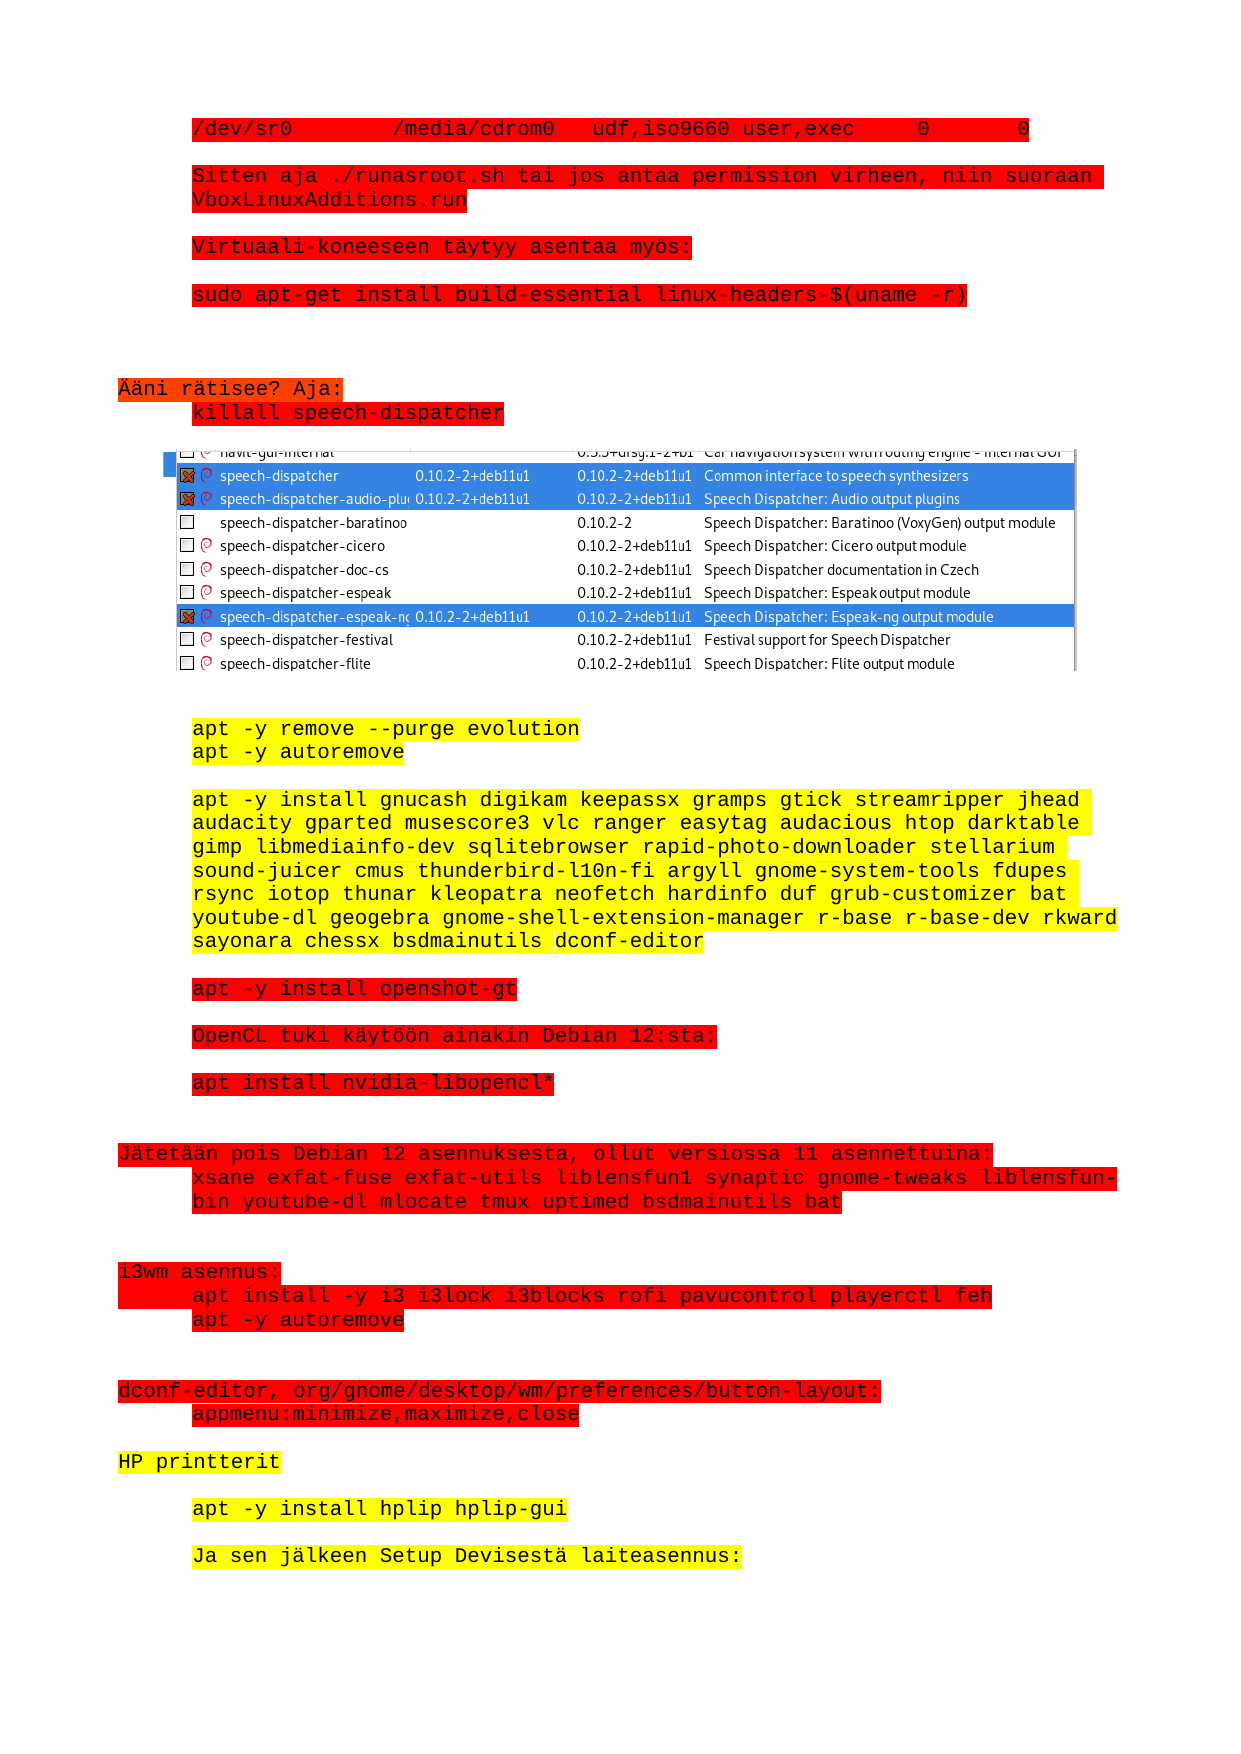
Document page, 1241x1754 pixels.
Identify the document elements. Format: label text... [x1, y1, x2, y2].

text HP printterit [118, 1451, 1122, 1474]
text killall speech-dispatcher [192, 402, 1122, 426]
text apt -y autoremove [192, 741, 1122, 765]
text Jätetään pois Debian 12 asennuksesta, ollut versiossa 11 asennettuina: [118, 1143, 1122, 1167]
text sudo apt-get install build-essential linux-headers-$(uname -r) [192, 284, 1122, 307]
picture [163, 449, 1077, 671]
text OpenCL tuki käytöön ainakin Debian 12:sta: [192, 1025, 1122, 1072]
text xsane exfat-fuse exfat-utils liblensfun1 synaptic gnome-tweaks liblensfun-bin youtube-dl mlocate tmux uptimed bsdmainutils bat [192, 1167, 1122, 1214]
text apt -y install openshot-gt [192, 978, 1122, 1001]
text Sitten aja ./runasroot.sh tai jos antaa permission virheen, niin suoraan VboxLinuxAdditions.run [192, 165, 1122, 213]
text Ja sen jälkeen Setup Devisestä laiteasennus: [192, 1545, 1122, 1569]
text i3wm asennus: [118, 1262, 1122, 1285]
text apt -y autoremove [192, 1309, 1122, 1332]
text apt -y install gnucash digikam keepassx gramps gtick streamripper jhead audacity gparted musescore3 vlc ranger easytag audacious htop darktable gimp libmediainfo-dev sqlitebrowser rapid-photo-downloader stellarium sound-juicer cmus thunderbird-l10n-fi argyll gnome-system-tools fdupes rsync iotop thunar kleopatra neofetch hardinfo duf grub-customizer bat youtube-dl geogebra gnome-shell-extension-manager r-base r-base-dev rkward sayonara chessx bsdmainutils dconf-editor [192, 789, 1122, 954]
text Virtuaali-koneeseen täytyy asentaa myös: [192, 236, 1122, 260]
text apt -y remove --purge evolution [192, 718, 1122, 741]
text apt install -y i3 i3lock i3blocks rofi pavucontrol playerctl feh [118, 1285, 1122, 1309]
text apt install nvidia-libopencl* [192, 1072, 1122, 1096]
text apt -y install hplip hplip-gui [192, 1498, 1122, 1522]
text /dev/sr0 /media/cdrom0 udf,iso9660 user,exec 0 0 [192, 118, 1122, 142]
text appmenu:minimize,maximize,close [192, 1403, 1122, 1427]
text Ääni rätisee? Aja: [118, 378, 1122, 402]
text dconf-editor, org/gnome/desktop/wm/preferences/button-layout: [118, 1380, 1122, 1403]
